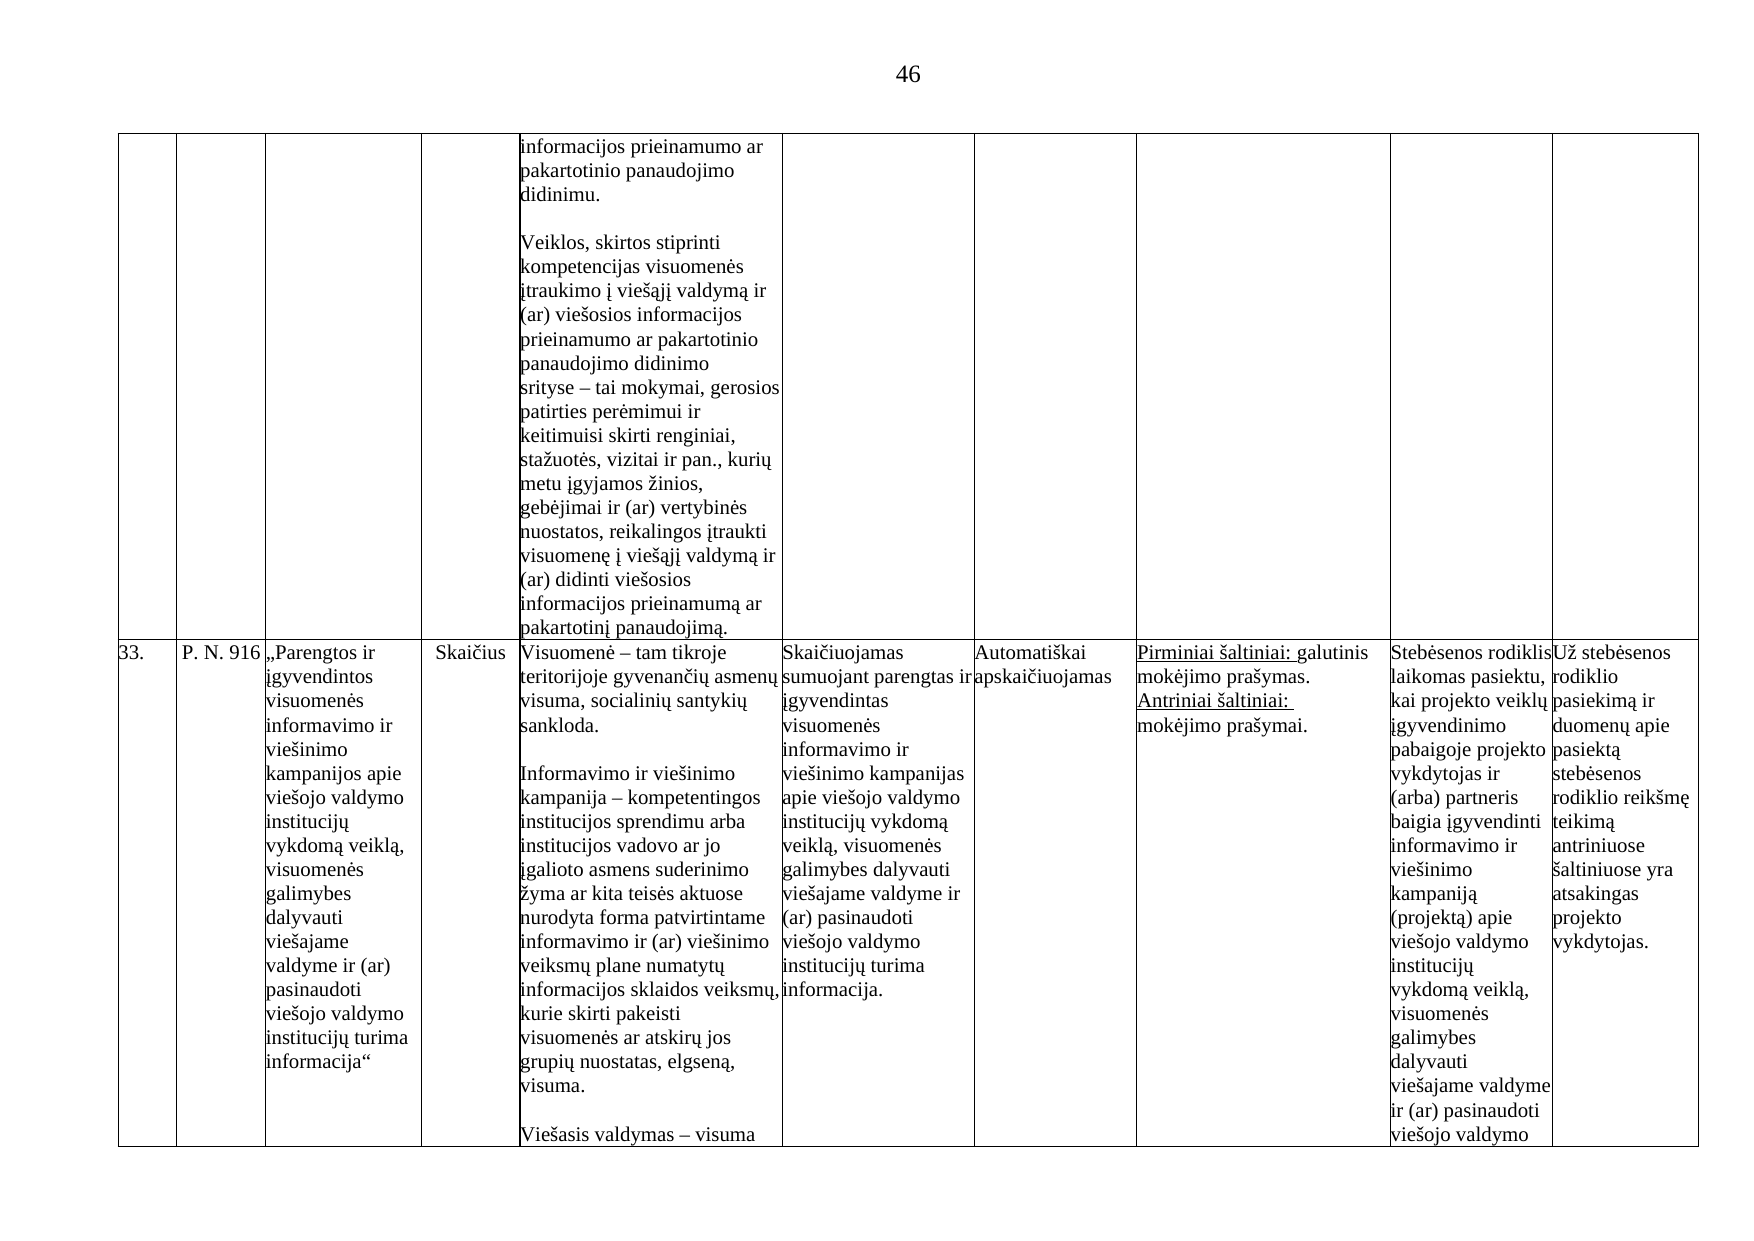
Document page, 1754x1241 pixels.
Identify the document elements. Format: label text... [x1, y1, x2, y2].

table_cell P. N. 916 [177, 640, 265, 1146]
table_cell Stebėsenos rodiklis laikomas pasiektu, kai projekto veiklų įgyvendinimo pabaigoje projekto vykdytojas ir (arba) partneris baigia įgyvendinti informavimo ir viešinimo kampaniją (projektą) apie viešojo valdymo institucijų vykdomą veiklą, visuomenės galimybes dalyvauti viešajame valdyme ir (ar) pasinaudoti viešojo valdymo [1391, 640, 1552, 1146]
table_cell 33. [119, 640, 176, 1146]
table_cell [1137, 134, 1390, 639]
table_cell [975, 134, 1136, 639]
table_cell Skaičius [422, 640, 519, 1146]
table_cell [1391, 134, 1552, 639]
table_cell [119, 134, 176, 639]
table_cell Pirminiai šaltiniai: galutinis mokėjimo prašymas. Antriniai šaltiniai: mokėjimo prašymai. [1137, 640, 1390, 1146]
table_cell [783, 134, 974, 639]
table_cell [266, 134, 421, 639]
table_cell [177, 134, 265, 639]
table_cell Skaičiuojamas sumuojant parengtas ir įgyvendintas visuomenės informavimo ir viešinimo kampanijas apie viešojo valdymo institucijų vykdomą veiklą, visuomenės galimybes dalyvauti viešajame valdyme ir (ar) pasinaudoti viešojo valdymo institucijų turima informacija. [783, 640, 974, 1146]
table_cell Už stebėsenos rodiklio pasiekimą ir duomenų apie pasiektą stebėsenos rodiklio reikšmę teikimą antriniuose šaltiniuose yra atsakingas projekto vykdytojas. [1553, 640, 1698, 1146]
table_cell Visuomenė – tam tikroje teritorijoje gyvenančių asmenų visuma, socialinių santykių sankloda. Informavimo ir viešinimo kampanija – kompetentingos institucijos sprendimu arba institucijos vadovo ar jo įgalioto asmens suderinimo žyma ar kita teisės aktuose nurodyta forma patvirtintame informavimo ir (ar) viešinimo veiksmų plane numatytų informacijos sklaidos veiksmų, kurie skirti pakeisti visuomenės ar atskirų jos grupių nuostatas, elgseną, visuma. Viešasis valdymas – visuma [521, 640, 782, 1146]
table_cell „Parengtos ir įgyvendintos visuomenės informavimo ir viešinimo kampanijos apie viešojo valdymo institucijų vykdomą veiklą, visuomenės galimybes dalyvauti viešajame valdyme ir (ar) pasinaudoti viešojo valdymo institucijų turima informacija“ [266, 640, 421, 1146]
table_cell informacijos prieinamumo ar pakartotinio panaudojimo didinimu. Veiklos, skirtos stiprinti kompetencijas visuomenės įtraukimo į viešąjį valdymą ir (ar) viešosios informacijos prieinamumo ar pakartotinio panaudojimo didinimo srityse – tai mokymai, gerosios patirties perėmimui ir keitimuisi skirti renginiai, stažuotės, vizitai ir pan., kurių metu įgyjamos žinios, gebėjimai ir (ar) vertybinės nuostatos, reikalingos įtraukti visuomenę į viešąjį valdymą ir (ar) didinti viešosios informacijos prieinamumą ar pakartotinį panaudojimą. [521, 134, 782, 639]
table_cell [1553, 134, 1698, 639]
table_cell Automatiškai apskaičiuojamas [975, 640, 1136, 1146]
table_cell [422, 134, 519, 639]
